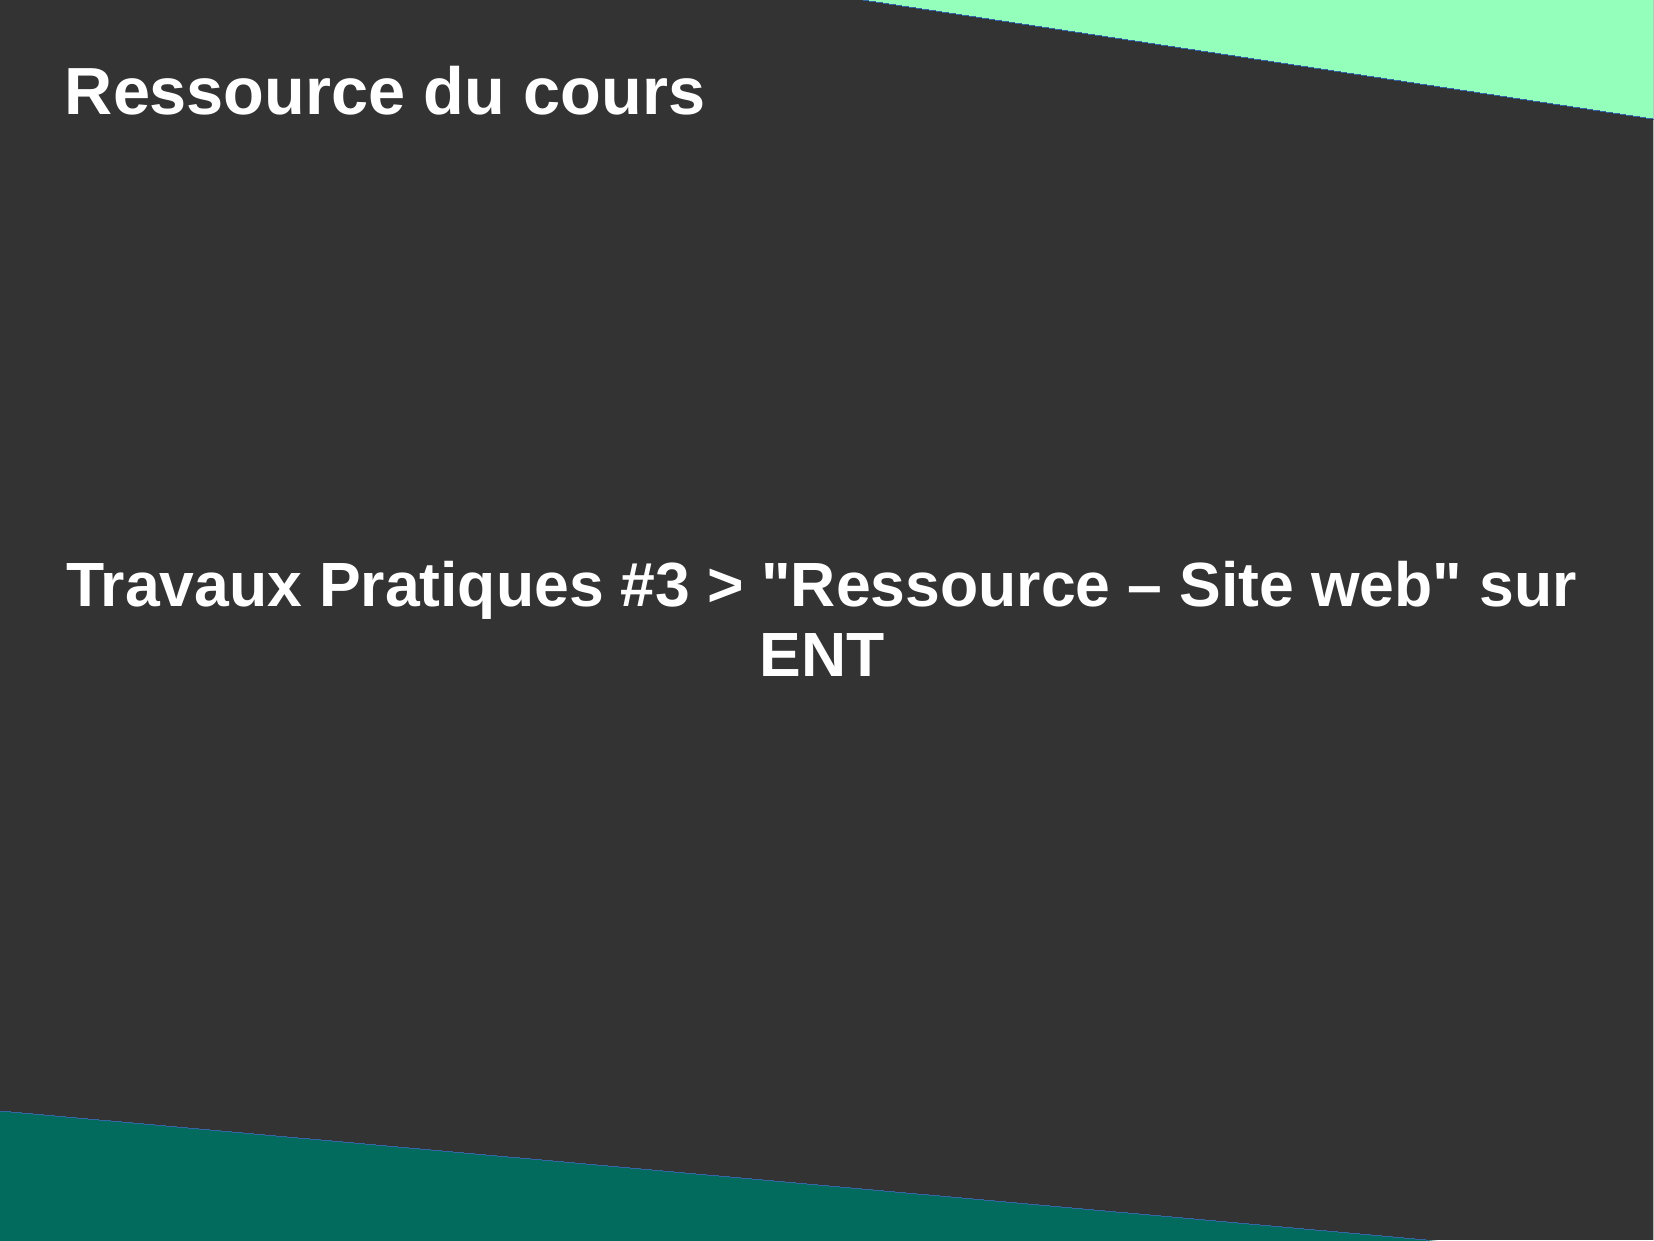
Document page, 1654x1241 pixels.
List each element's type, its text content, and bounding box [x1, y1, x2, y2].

title Travaux Pratiques #3 > "Ressource – Site web" sur ENT [22, 550, 1622, 690]
title Ressource du cours [64, 54, 1553, 157]
text_box [863, 0, 1654, 120]
